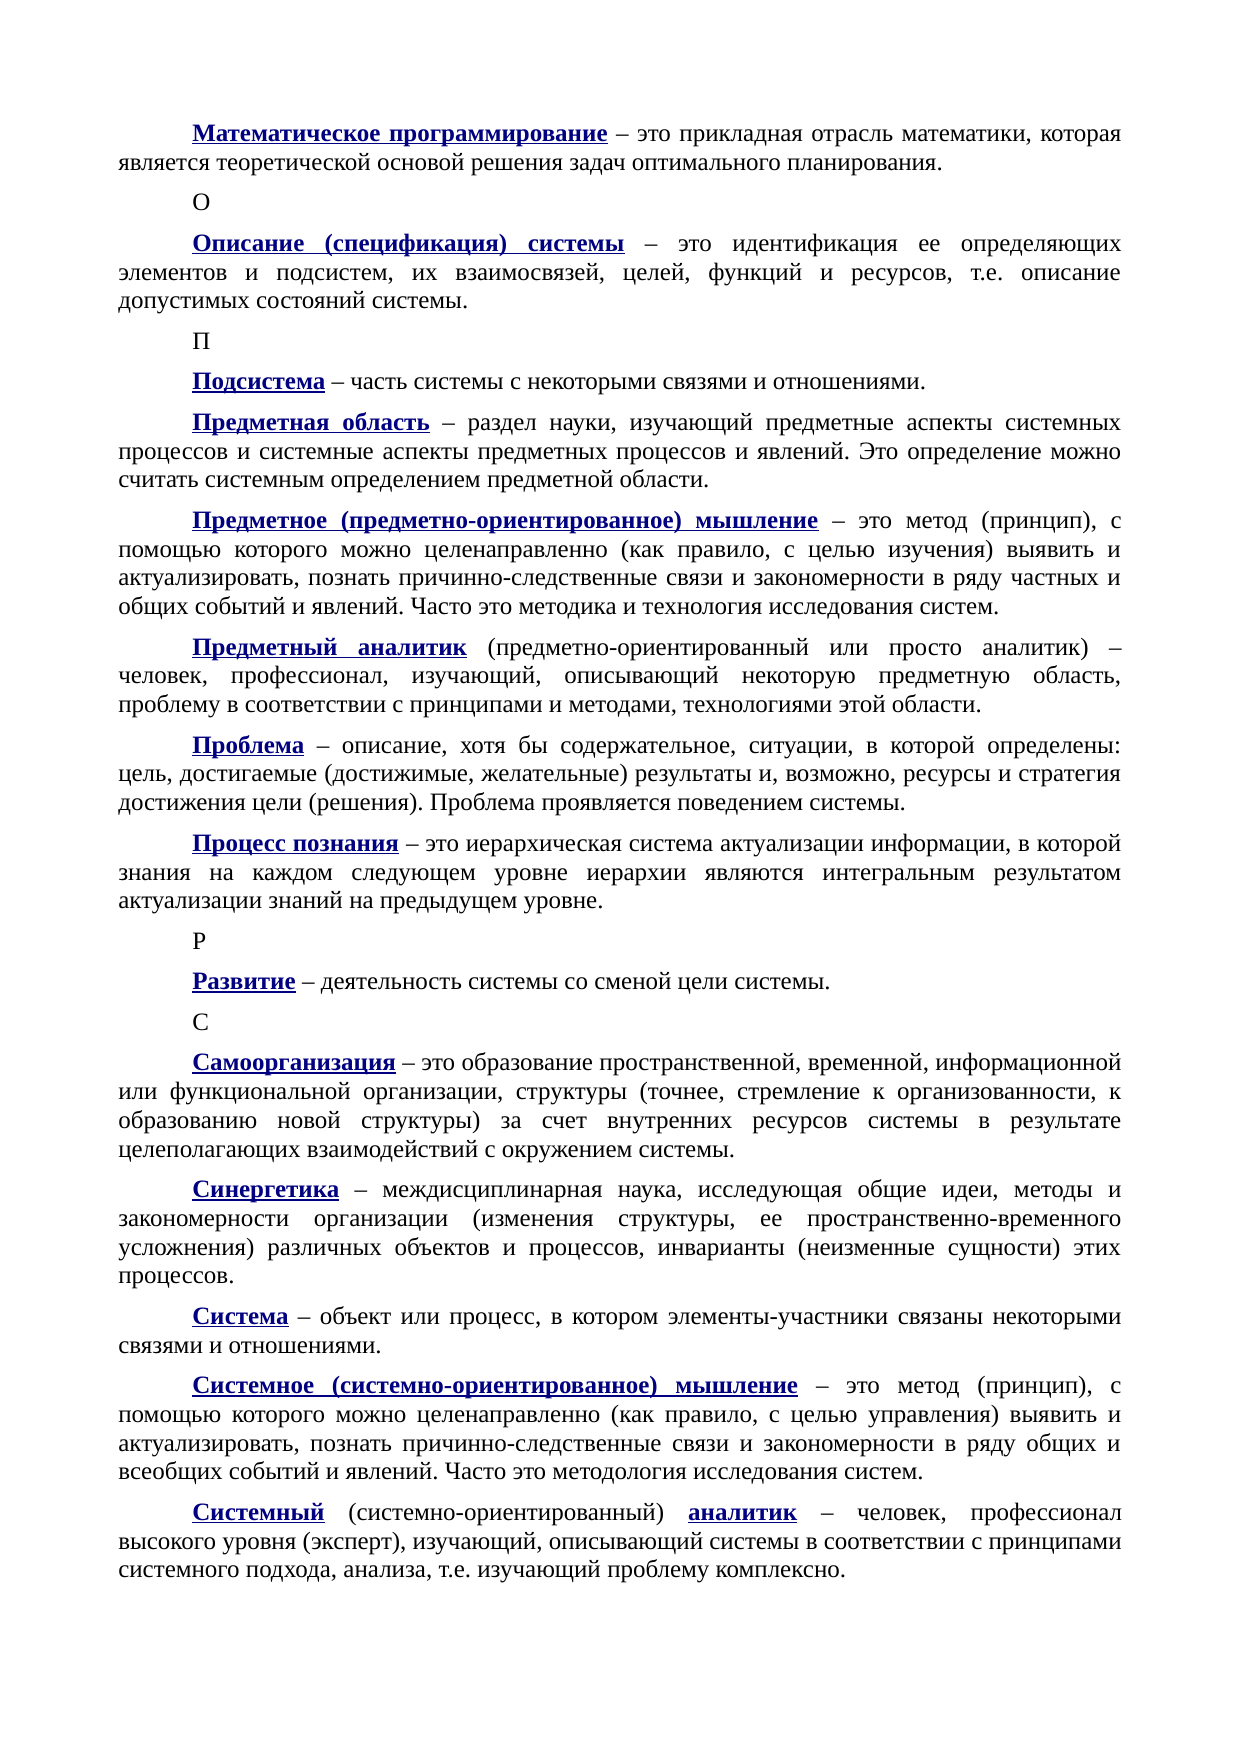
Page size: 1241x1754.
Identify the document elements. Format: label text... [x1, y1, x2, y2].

text Подсистема – часть системы с некоторыми связями и отношениями. [118, 366, 1122, 395]
text Системный (системно-ориентированный) аналитик – человек, профессионал высокого уровня (эксперт), изучающий, описывающий системы в соответствии с принципами системного подхода, анализа, т.е. изучающий проблему комплексно. [118, 1497, 1122, 1583]
text П [118, 326, 1122, 355]
text Самоорганизация – это образование пространственной, временной, информационной или функциональной организации, структуры (точнее, стремление к организованности, к образованию новой структуры) за счет внутренних ресурсов системы в результате целеполагающих взаимодействий с окружением системы. [118, 1047, 1122, 1162]
text Развитие – деятельность системы со сменой цели системы. [118, 966, 1122, 995]
text Предметная область – раздел науки, изучающий предметные аспекты системных процессов и системные аспекты предметных процессов и явлений. Это определение можно считать системным определением предметной области. [118, 407, 1122, 493]
text Р [118, 926, 1122, 954]
text О [118, 187, 1122, 216]
text Предметный аналитик (предметно-ориентированный или просто аналитик) – человек, профессионал, изучающий, описывающий некоторую предметную область, проблему в соответствии с принципами и методами, технологиями этой области. [118, 632, 1122, 718]
text Описание (спецификация) системы – это идентификация ее определяющих элементов и подсистем, их взаимосвязей, целей, функций и ресурсов, т.е. описание допустимых состояний системы. [118, 228, 1122, 314]
text Система – объект или процесс, в котором элементы-участники связаны некоторыми связями и отношениями. [118, 1301, 1122, 1358]
text Системное (системно-ориентированное) мышление – это метод (принцип), с помощью которого можно целенаправленно (как правило, с целью управления) выявить и актуализировать, познать причинно-следственные связи и закономерности в ряду общих и всеобщих событий и явлений. Часто это методология исследования систем. [118, 1370, 1122, 1485]
text Математическое программирование – это прикладная отрасль математики, которая является теоретической основой решения задач оптимального планирования. [118, 118, 1122, 176]
text Проблема – описание, хотя бы содержательное, ситуации, в которой определены: цель, достигаемые (достижимые, желательные) результаты и, возможно, ресурсы и стратегия достижения цели (решения). Проблема проявляется поведением системы. [118, 730, 1122, 816]
text С [118, 1007, 1122, 1036]
text Предметное (предметно-ориентированное) мышление – это метод (принцип), с помощью которого можно целенаправленно (как правило, с целью изучения) выявить и актуализировать, познать причинно-следственные связи и закономерности в ряду частных и общих событий и явлений. Часто это методика и технология исследования систем. [118, 505, 1122, 620]
text Процесс познания – это иерархическая система актуализации информации, в которой знания на каждом следующем уровне иерархии являются интегральным результатом актуализации знаний на предыдущем уровне. [118, 828, 1122, 914]
text Синергетика – междисциплинарная наука, исследующая общие идеи, методы и закономерности организации (изменения структуры, ее пространственно-временного усложнения) различных объектов и процессов, инварианты (неизменные сущности) этих процессов. [118, 1174, 1122, 1289]
